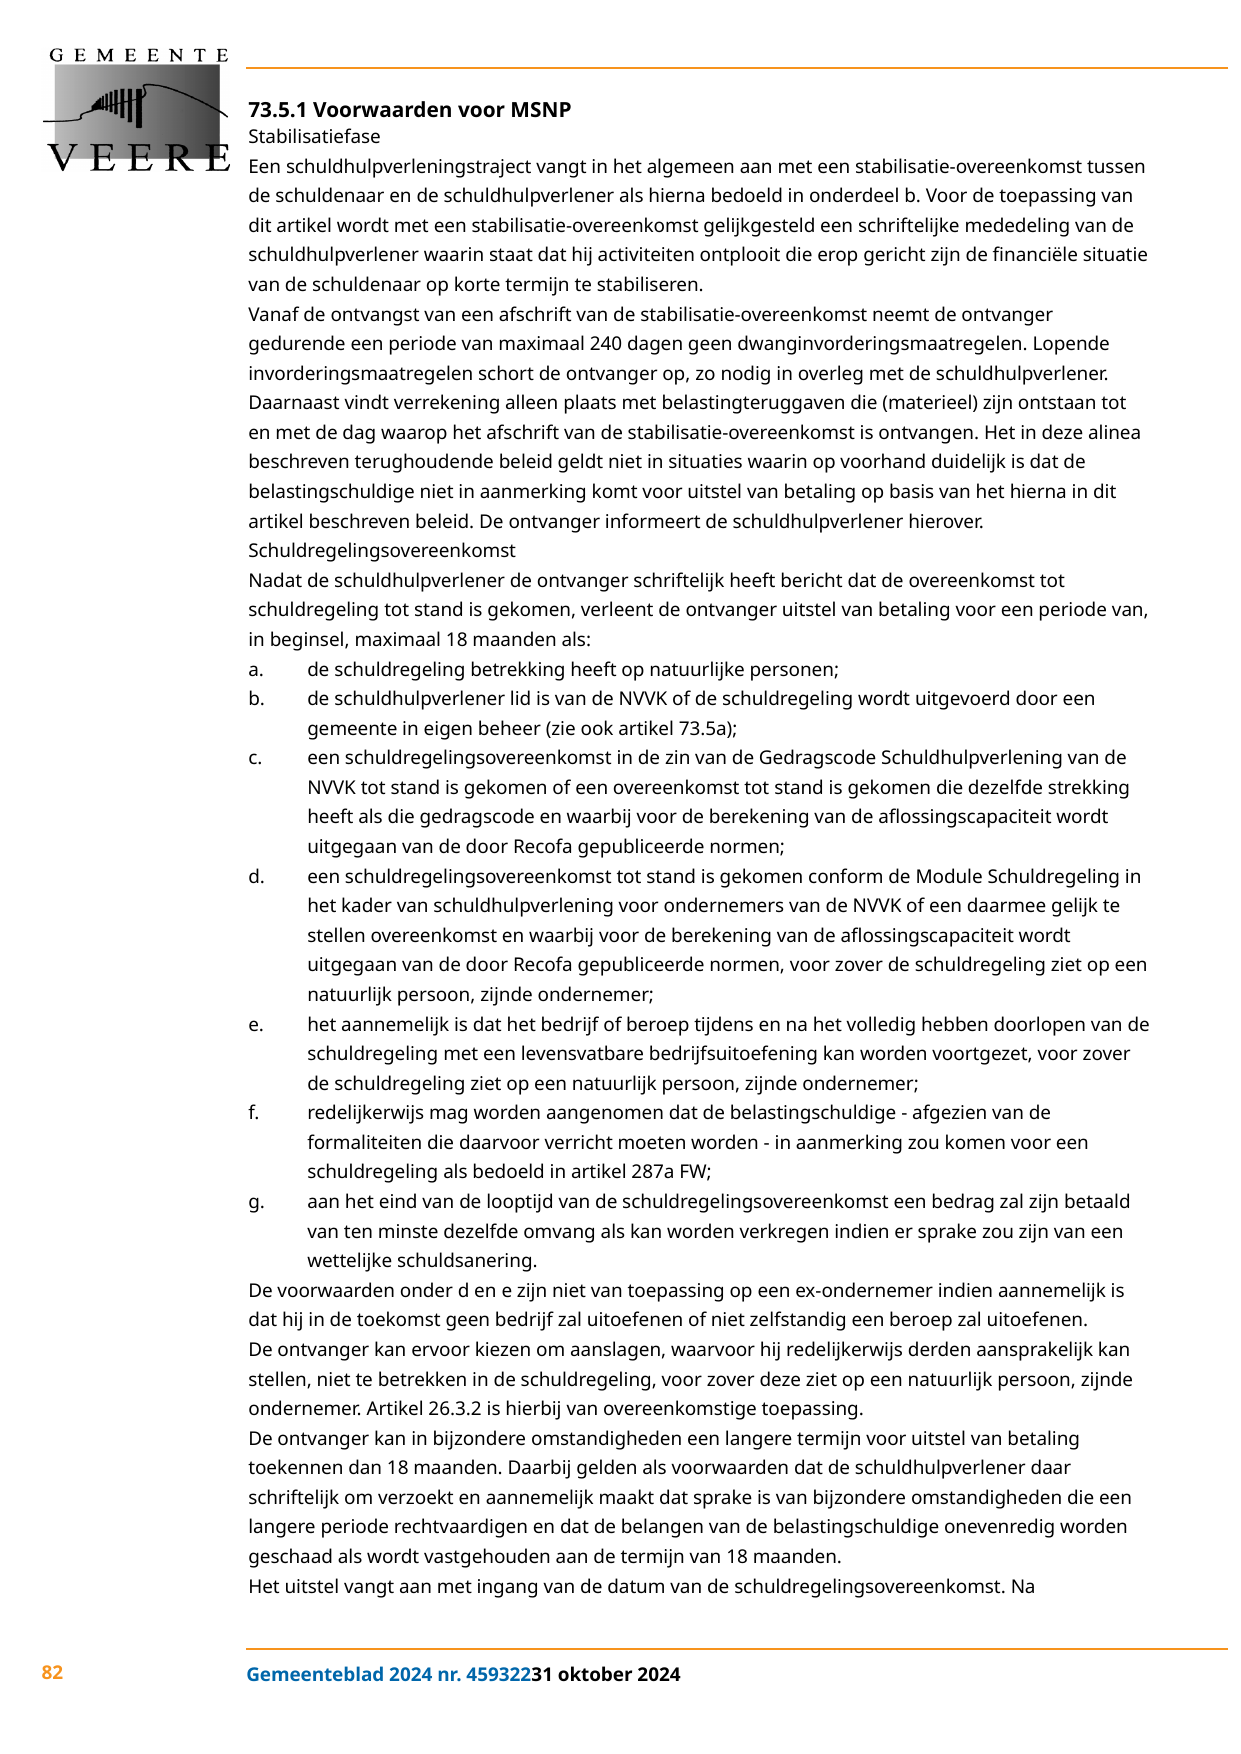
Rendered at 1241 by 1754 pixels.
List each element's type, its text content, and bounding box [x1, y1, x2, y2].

list het aannemelijk is dat het bedrijf of beroep tijdens en na het volledig hebben doorlopen van de schuldregeling met een levensvatbare bedrijfsuitoefening kan worden voortgezet, voor zover de schuldregeling ziet op een natuurlijk persoon, zijnde ondernemer; [248, 1011, 1152, 1096]
list aan het eind van de looptijd van de schuldregelingsovereenkomst een bedrag zal zijn betaald van ten minste dezelfde omvang als kan worden verkregen indien er sprake zou zijn van een wettelijke schuldsanering. [248, 1188, 1152, 1273]
list de schuldregeling betrekking heeft op natuurlijke personen; [248, 656, 1152, 681]
text Stabilisatiefase [248, 123, 1152, 149]
picture [41, 47, 231, 172]
text De voorwaarden onder d en e zijn niet van toepassing op een ex-ondernemer indien aannemelijk is dat hij in de toekomst geen bedrijf zal uitoefenen of niet zelfstandig een beroep zal uitoefenen. [248, 1277, 1152, 1332]
text De ontvanger kan in bijzondere omstandigheden een langere termijn voor uitstel van betaling toekennen dan 18 maanden. Daarbij gelden als voorwaarden dat de schuldhulpverlener daar schriftelijk om verzoekt en aannemelijk maakt dat sprake is van bijzondere omstandigheden die een langere periode rechtvaardigen en dat de belangen van de belastingschuldige onevenredig worden geschaad als wordt vastgehouden aan de termijn van 18 maanden. [248, 1425, 1152, 1569]
text Vanaf de ontvangst van een afschrift van de stabilisatie-overeenkomst neemt de ontvanger gedurende een periode van maximaal 240 dagen geen dwanginvorderingsmaatregelen. Lopende invorderingsmaatregelen schort de ontvanger op, zo nodig in overleg met de schuldhulpverlener. Daarnaast vindt verrekening alleen plaats met belastingteruggaven die (materieel) zijn ontstaan tot en met de dag waarop het afschrift van de stabilisatie-overeenkomst is ontvangen. Het in deze alinea beschreven terughoudende beleid geldt niet in situaties waarin op voorhand duidelijk is dat de belastingschuldige niet in aanmerking komt voor uitstel van betaling op basis van het hierna in dit artikel beschreven beleid. De ontvanger informeert de schuldhulpverlener hierover. [248, 301, 1152, 533]
text Het uitstel vangt aan met ingang van de datum van de schuldregelingsovereenkomst. Na [248, 1573, 1152, 1598]
text 73.5.1 Voorwaarden voor MSNP [248, 95, 1152, 123]
text Nadat de schuldhulpverlener de ontvanger schriftelijk heeft bericht dat de overeenkomst tot schuldregeling tot stand is gekomen, verleent de ontvanger uitstel van betaling voor een periode van, in beginsel, maximaal 18 maanden als: [248, 567, 1152, 652]
text Schuldregelingsovereenkomst [248, 537, 1152, 563]
list een schuldregelingsovereenkomst tot stand is gekomen conform de Module Schuldregeling in het kader van schuldhulpverlening voor ondernemers van de NVVK of een daarmee gelijk te stellen overeenkomst en waarbij voor de berekening van de aflossingscapaciteit wordt uitgegaan van de door Recofa gepubliceerde normen, voor zover de schuldregeling ziet op een natuurlijk persoon, zijnde ondernemer; [248, 863, 1152, 1007]
list redelijkerwijs mag worden aangenomen dat de belastingschuldige - afgezien van de formaliteiten die daarvoor verricht moeten worden - in aanmerking zou komen voor een schuldregeling als bedoeld in artikel 287a FW; [248, 1099, 1152, 1184]
list een schuldregelingsovereenkomst in de zin van de Gedragscode Schuldhulpverlening van de NVVK tot stand is gekomen of een overeenkomst tot stand is gekomen die dezelfde strekking heeft als die gedragscode en waarbij voor de berekening van de aflossingscapaciteit wordt uitgegaan van de door Recofa gepubliceerde normen; [248, 744, 1152, 859]
text Een schuldhulpverleningstraject vangt in het algemeen aan met een stabilisatie-overeenkomst tussen de schuldenaar en de schuldhulpverlener als hierna bedoeld in onderdeel b. Voor de toepassing van dit artikel wordt met een stabilisatie-overeenkomst gelijkgesteld een schriftelijke mededeling van de schuldhulpverlener waarin staat dat hij activiteiten ontplooit die erop gericht zijn de financiële situatie van de schuldenaar op korte termijn te stabiliseren. [248, 153, 1152, 297]
text De ontvanger kan ervoor kiezen om aanslagen, waarvoor hij redelijkerwijs derden aansprakelijk kan stellen, niet te betrekken in de schuldregeling, voor zover deze ziet op een natuurlijk persoon, zijnde ondernemer. Artikel 26.3.2 is hierbij van overeenkomstige toepassing. [248, 1336, 1152, 1421]
list de schuldhulpverlener lid is van de NVVK of de schuldregeling wordt uitgevoerd door een gemeente in eigen beheer (zie ook artikel 73.5a); [248, 685, 1152, 741]
